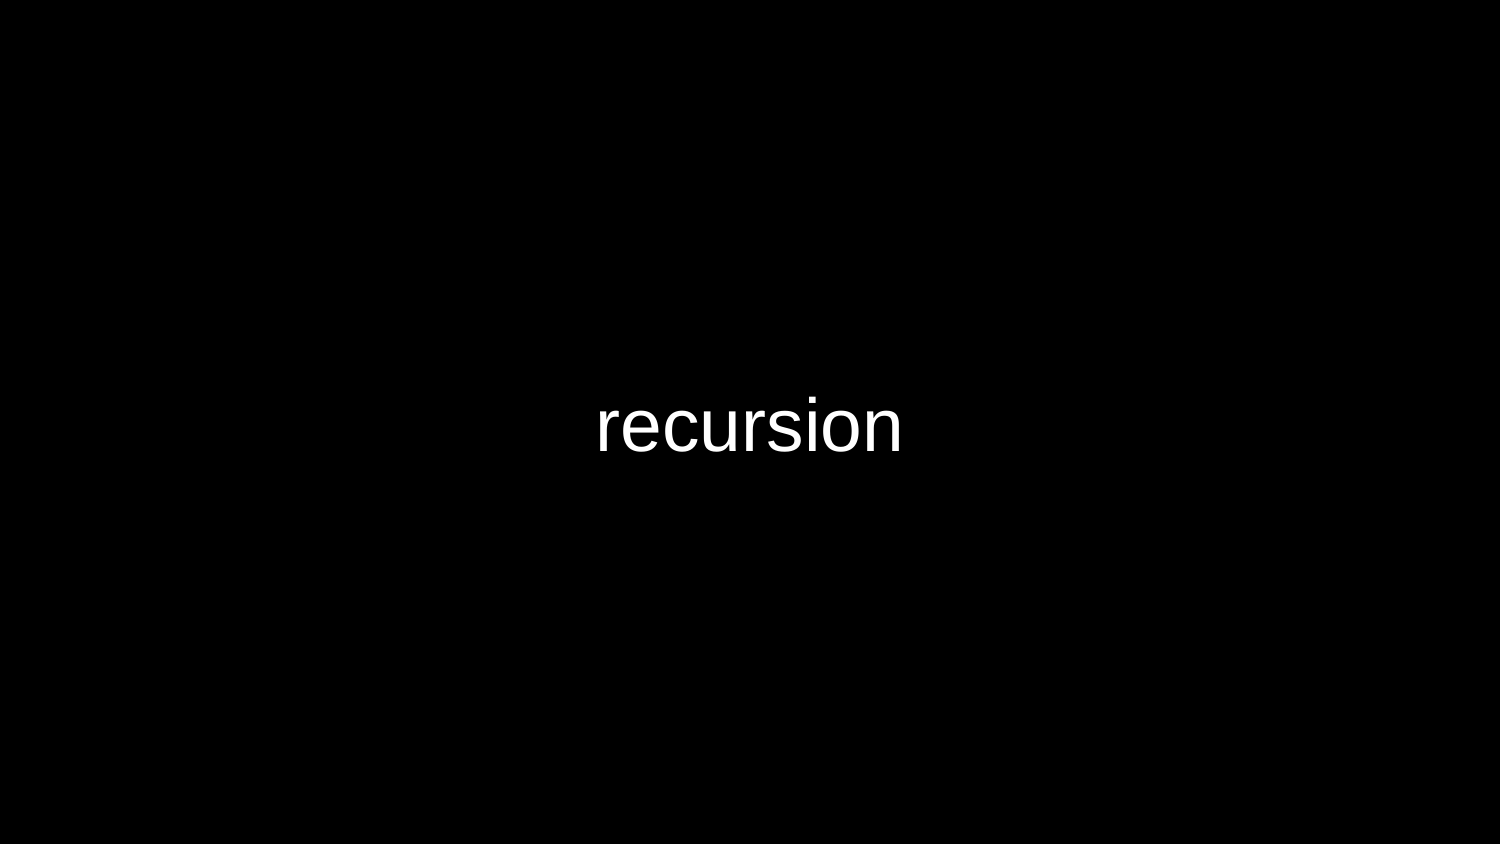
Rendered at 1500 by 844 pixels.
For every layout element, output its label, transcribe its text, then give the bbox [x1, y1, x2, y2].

title recursion [51, 352, 1449, 491]
